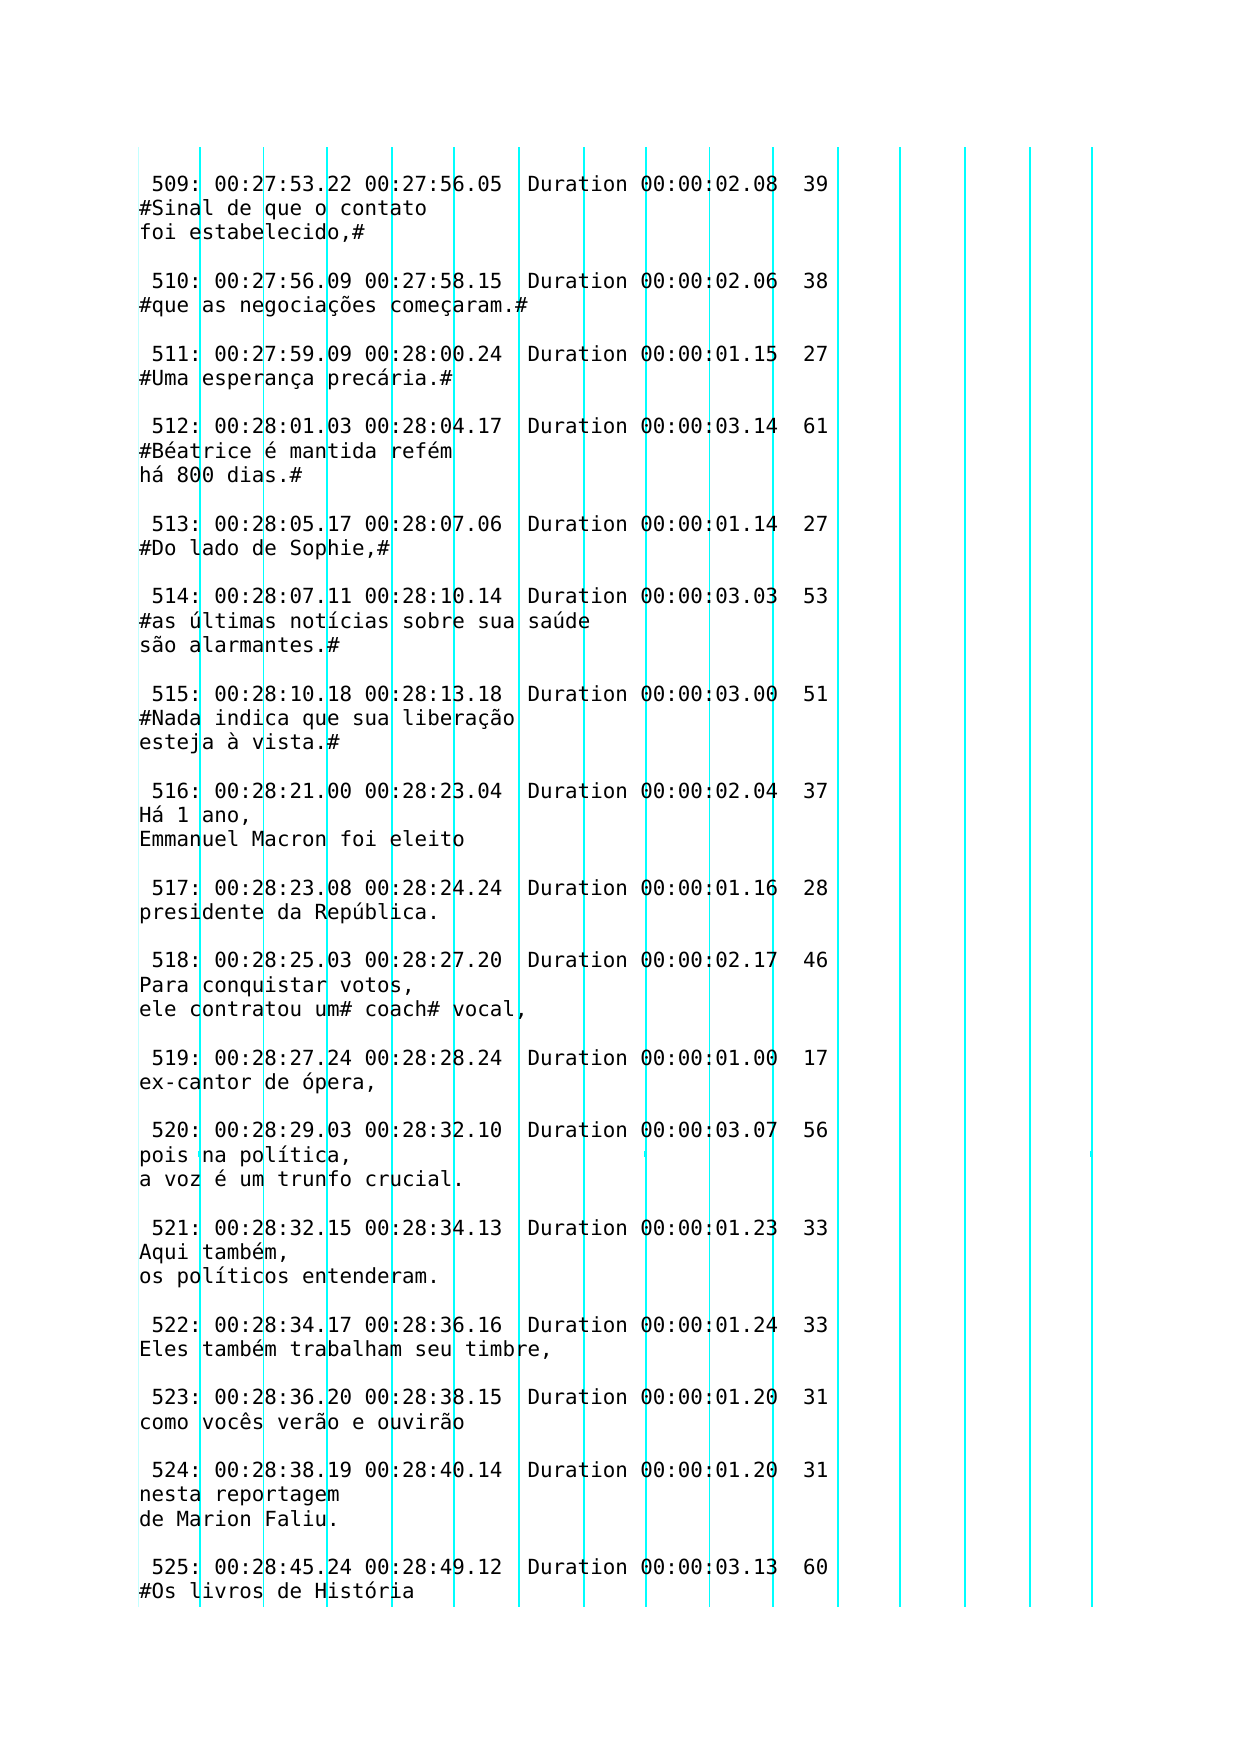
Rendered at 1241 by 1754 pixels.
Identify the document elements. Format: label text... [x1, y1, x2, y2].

picture [138, 147, 1102, 1607]
text #as últimas notícias sobre sua saúde [139, 609, 1101, 633]
text há 800 dias.# [139, 463, 1101, 487]
text como vocês verão e ouvirão [139, 1410, 1101, 1434]
text #Do lado de Sophie,# [139, 536, 1101, 560]
text #Sinal de que o contato [139, 196, 1101, 220]
text ex-cantor de ópera, [139, 1070, 1101, 1094]
text Para conquistar votos, [139, 973, 1101, 997]
text esteja à vista.# [139, 730, 1101, 754]
text presidente da República. [139, 900, 1101, 924]
text 514: 00:28:07.11 00:28:10.14 Duration 00:00:03.03 53 [139, 584, 1101, 609]
text os políticos entenderam. [139, 1264, 1101, 1288]
text de Marion Faliu. [139, 1507, 1101, 1531]
text #Uma esperança precária.# [139, 366, 1101, 390]
text 518: 00:28:25.03 00:28:27.20 Duration 00:00:02.17 46 [139, 948, 1101, 973]
text #Béatrice é mantida refém [139, 439, 1101, 463]
text 512: 00:28:01.03 00:28:04.17 Duration 00:00:03.14 61 [139, 414, 1101, 439]
text foi estabelecido,# [139, 220, 1101, 245]
text pois na política, [139, 1143, 1101, 1167]
text 524: 00:28:38.19 00:28:40.14 Duration 00:00:01.20 31 [139, 1458, 1101, 1482]
text Emmanuel Macron foi eleito [139, 827, 1101, 851]
text 516: 00:28:21.00 00:28:23.04 Duration 00:00:02.04 37 [139, 779, 1101, 803]
text #Nada indica que sua liberação [139, 706, 1101, 730]
text 519: 00:28:27.24 00:28:28.24 Duration 00:00:01.00 17 [139, 1046, 1101, 1070]
text Eles também trabalham seu timbre, [139, 1337, 1101, 1361]
text ele contratou um# coach# vocal, [139, 997, 1101, 1021]
text 511: 00:27:59.09 00:28:00.24 Duration 00:00:01.15 27 [139, 342, 1101, 366]
text Há 1 ano, [139, 803, 1101, 827]
text 510: 00:27:56.09 00:27:58.15 Duration 00:00:02.06 38 [139, 269, 1101, 293]
text a voz é um trunfo crucial. [139, 1167, 1101, 1191]
text são alarmantes.# [139, 633, 1101, 657]
text 525: 00:28:45.24 00:28:49.12 Duration 00:00:03.13 60 [139, 1555, 1101, 1579]
text 517: 00:28:23.08 00:28:24.24 Duration 00:00:01.16 28 [139, 876, 1101, 900]
text 513: 00:28:05.17 00:28:07.06 Duration 00:00:01.14 27 [139, 512, 1101, 536]
text nesta reportagem [139, 1482, 1101, 1507]
text 522: 00:28:34.17 00:28:36.16 Duration 00:00:01.24 33 [139, 1313, 1101, 1337]
text 509: 00:27:53.22 00:27:56.05 Duration 00:00:02.08 39 [139, 172, 1101, 196]
text #Os livros de História [139, 1579, 1101, 1604]
text 520: 00:28:29.03 00:28:32.10 Duration 00:00:03.07 56 [139, 1118, 1101, 1143]
text 515: 00:28:10.18 00:28:13.18 Duration 00:00:03.00 51 [139, 682, 1101, 706]
text 521: 00:28:32.15 00:28:34.13 Duration 00:00:01.23 33 [139, 1216, 1101, 1240]
text 523: 00:28:36.20 00:28:38.15 Duration 00:00:01.20 31 [139, 1385, 1101, 1410]
text #que as negociações começaram.# [139, 293, 1101, 317]
text Aqui também, [139, 1240, 1101, 1264]
